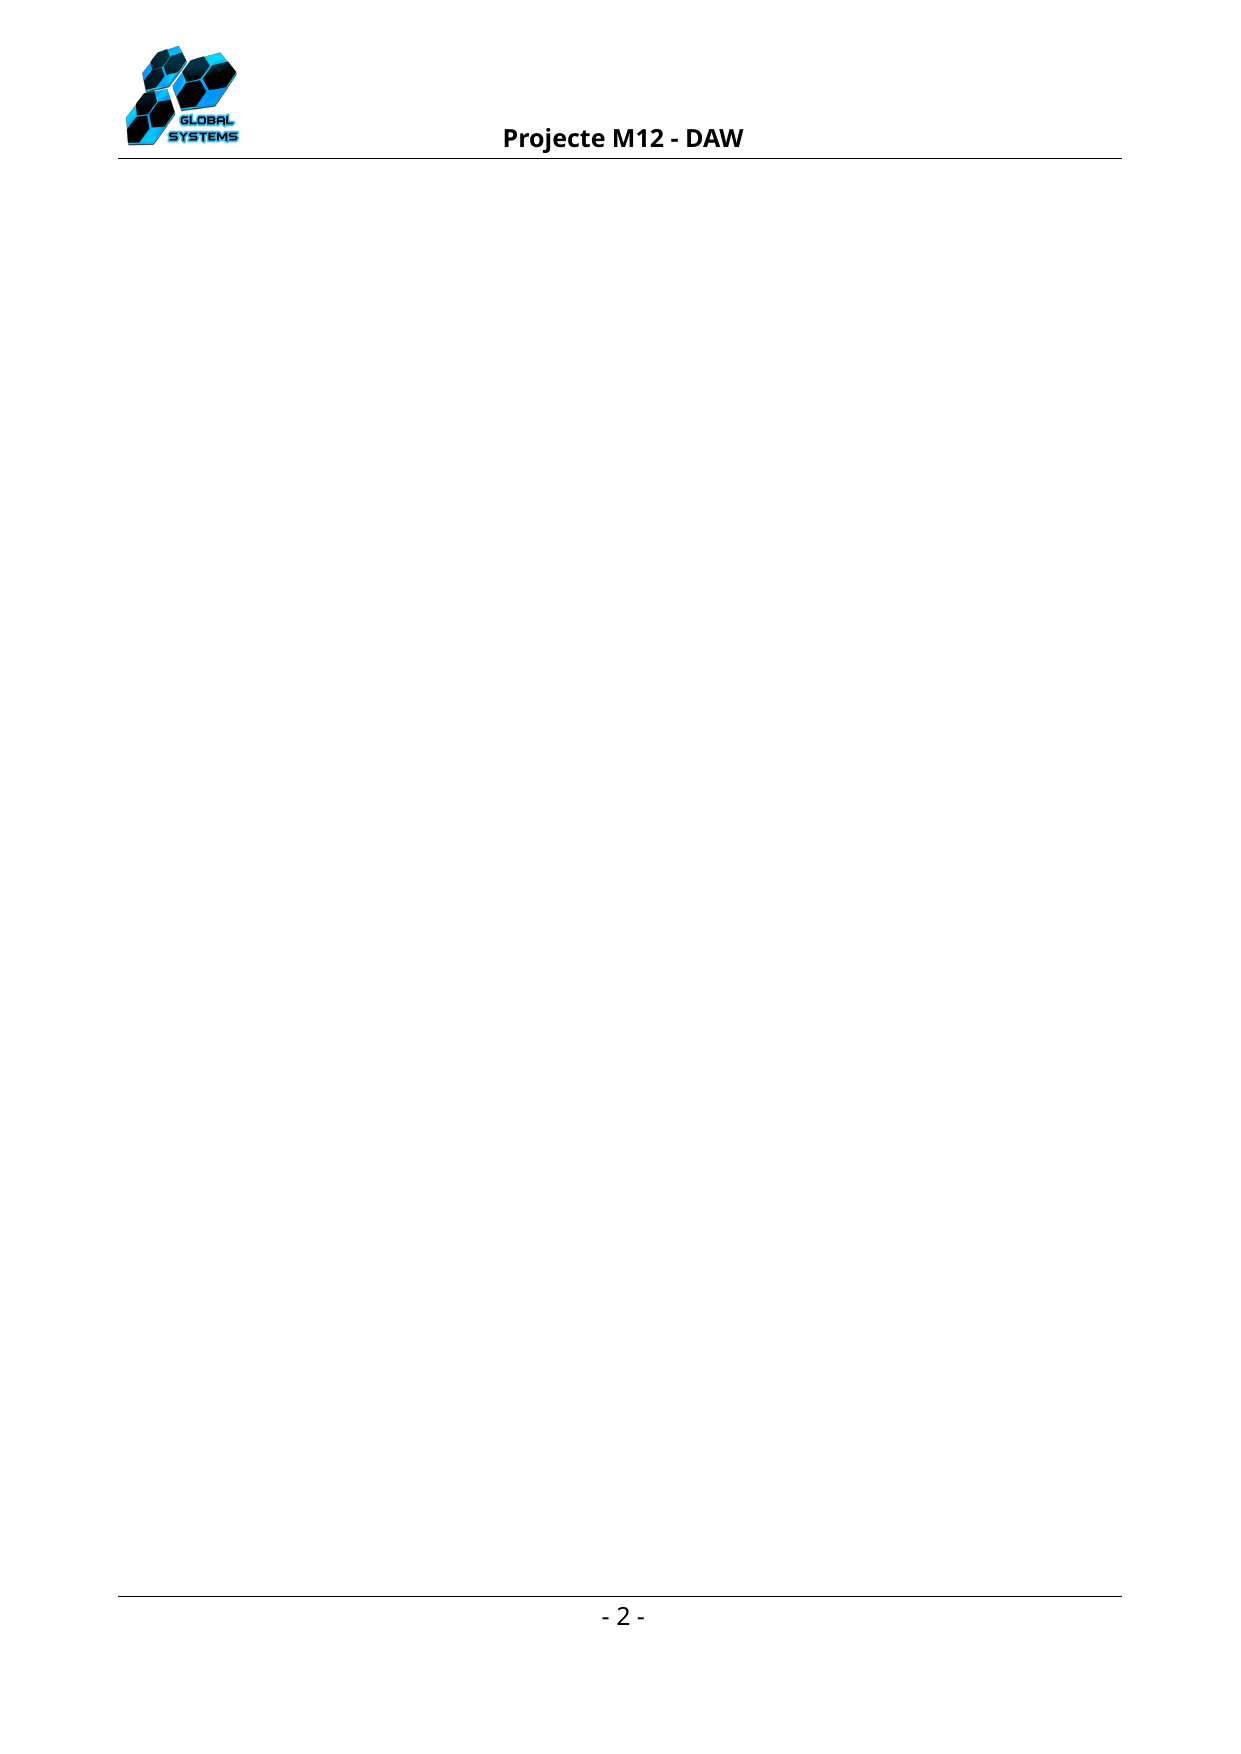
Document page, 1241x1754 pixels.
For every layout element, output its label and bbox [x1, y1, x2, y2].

picture [121, 20, 243, 165]
